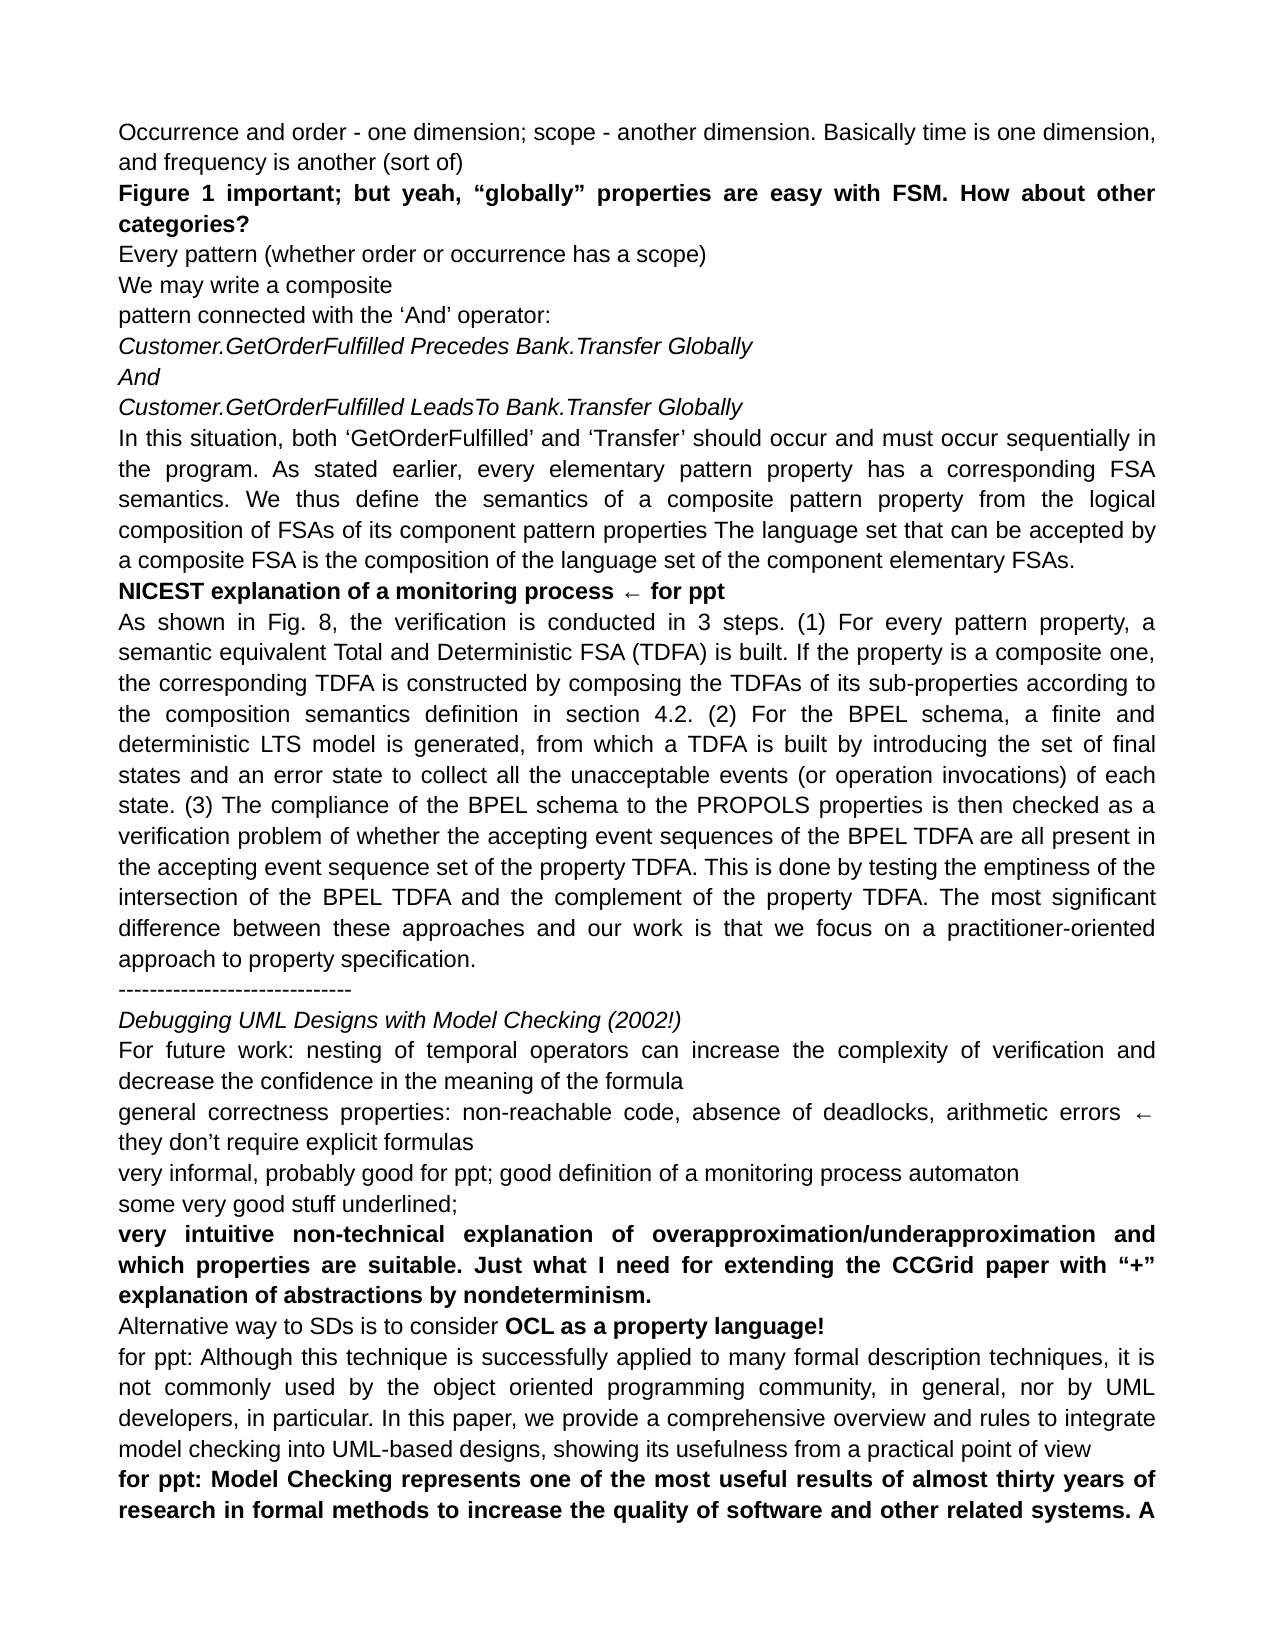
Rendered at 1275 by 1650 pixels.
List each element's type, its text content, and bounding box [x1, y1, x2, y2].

text general correctness properties: non-reachable code, absence of deadlocks, arithmetic errors ← they don’t require explicit formulas [118, 1098, 1157, 1156]
text Occurrence and order - one dimension; scope - another dimension. Basically time is one dimension, and frequency is another (sort of) [118, 118, 1157, 176]
text We may write a composite [118, 271, 1157, 298]
text Figure 1 important; but yeah, “globally” properties are easy with FSM. How about other categories? [118, 179, 1157, 237]
text for ppt: Although this technique is successfully applied to many formal description techniques, it is not commonly used by the object oriented programming community, in general, nor by UML developers, in particular. In this paper, we provide a comprehensive overview and rules to integrate model checking into UML-based designs, showing its usefulness from a practical point of view [118, 1343, 1157, 1462]
text NICEST explanation of a monitoring process ← for ppt [118, 577, 1157, 604]
text some very good stuff underlined; [118, 1190, 1157, 1217]
text As shown in Fig. 8, the verification is conducted in 3 steps. (1) For every pattern property, a semantic equivalent Total and Deterministic FSA (TDFA) is built. If the property is a composite one, the corresponding TDFA is constructed by composing the TDFAs of its sub-properties according to the composition semantics definition in section 4.2. (2) For the BPEL schema, a finite and deterministic LTS model is generated, from which a TDFA is built by introducing the set of final states and an error state to collect all the unacceptable events (or operation invocations) of each state. (3) The compliance of the BPEL schema to the PROPOLS properties is then checked as a verification problem of whether the accepting event sequences of the BPEL TDFA are all present in the accepting event sequence set of the property TDFA. This is done by testing the emptiness of the intersection of the BPEL TDFA and the complement of the property TDFA. The most significant difference between these approaches and our work is that we focus on a practitioner-oriented approach to property specification. [118, 608, 1157, 972]
text And [118, 363, 1157, 390]
text Every pattern (whether order or occurrence has a scope) [118, 241, 1157, 267]
text for ppt: Model Checking represents one of the most useful results of almost thirty years of research in formal methods to increase the quality of software and other related systems. A [118, 1466, 1157, 1523]
text very intuitive non-technical explanation of overapproximation/underapproximation and which properties are suitable. Just what I need for extending the CCGrid paper with “+” explanation of abstractions by nondeterminism. [118, 1221, 1157, 1309]
text In this situation, both ‘GetOrderFulfilled’ and ‘Transfer’ should occur and must occur sequentially in the program. As stated earlier, every elementary pattern property has a corresponding FSA semantics. We thus define the semantics of a composite pattern property from the logical composition of FSAs of its component pattern properties The language set that can be accepted by a composite FSA is the composition of the language set of the component elementary FSAs. [118, 424, 1157, 574]
text Customer.GetOrderFulfilled LeadsTo Bank.Transfer Globally [118, 394, 1157, 421]
text Customer.GetOrderFulfilled Precedes Bank.Transfer Globally [118, 332, 1157, 359]
text ------------------------------ [118, 976, 1157, 1002]
text pattern connected with the ‘And’ operator: [118, 302, 1157, 329]
text Alternative way to SDs is to consider OCL as a property language! [118, 1312, 1157, 1339]
text Debugging UML Designs with Model Checking (2002!) [118, 1006, 1157, 1033]
text very informal, probably good for ppt; good definition of a monitoring process automaton [118, 1159, 1157, 1186]
text For future work: nesting of temporal operators can increase the complexity of verification and decrease the confidence in the meaning of the formula [118, 1037, 1157, 1094]
